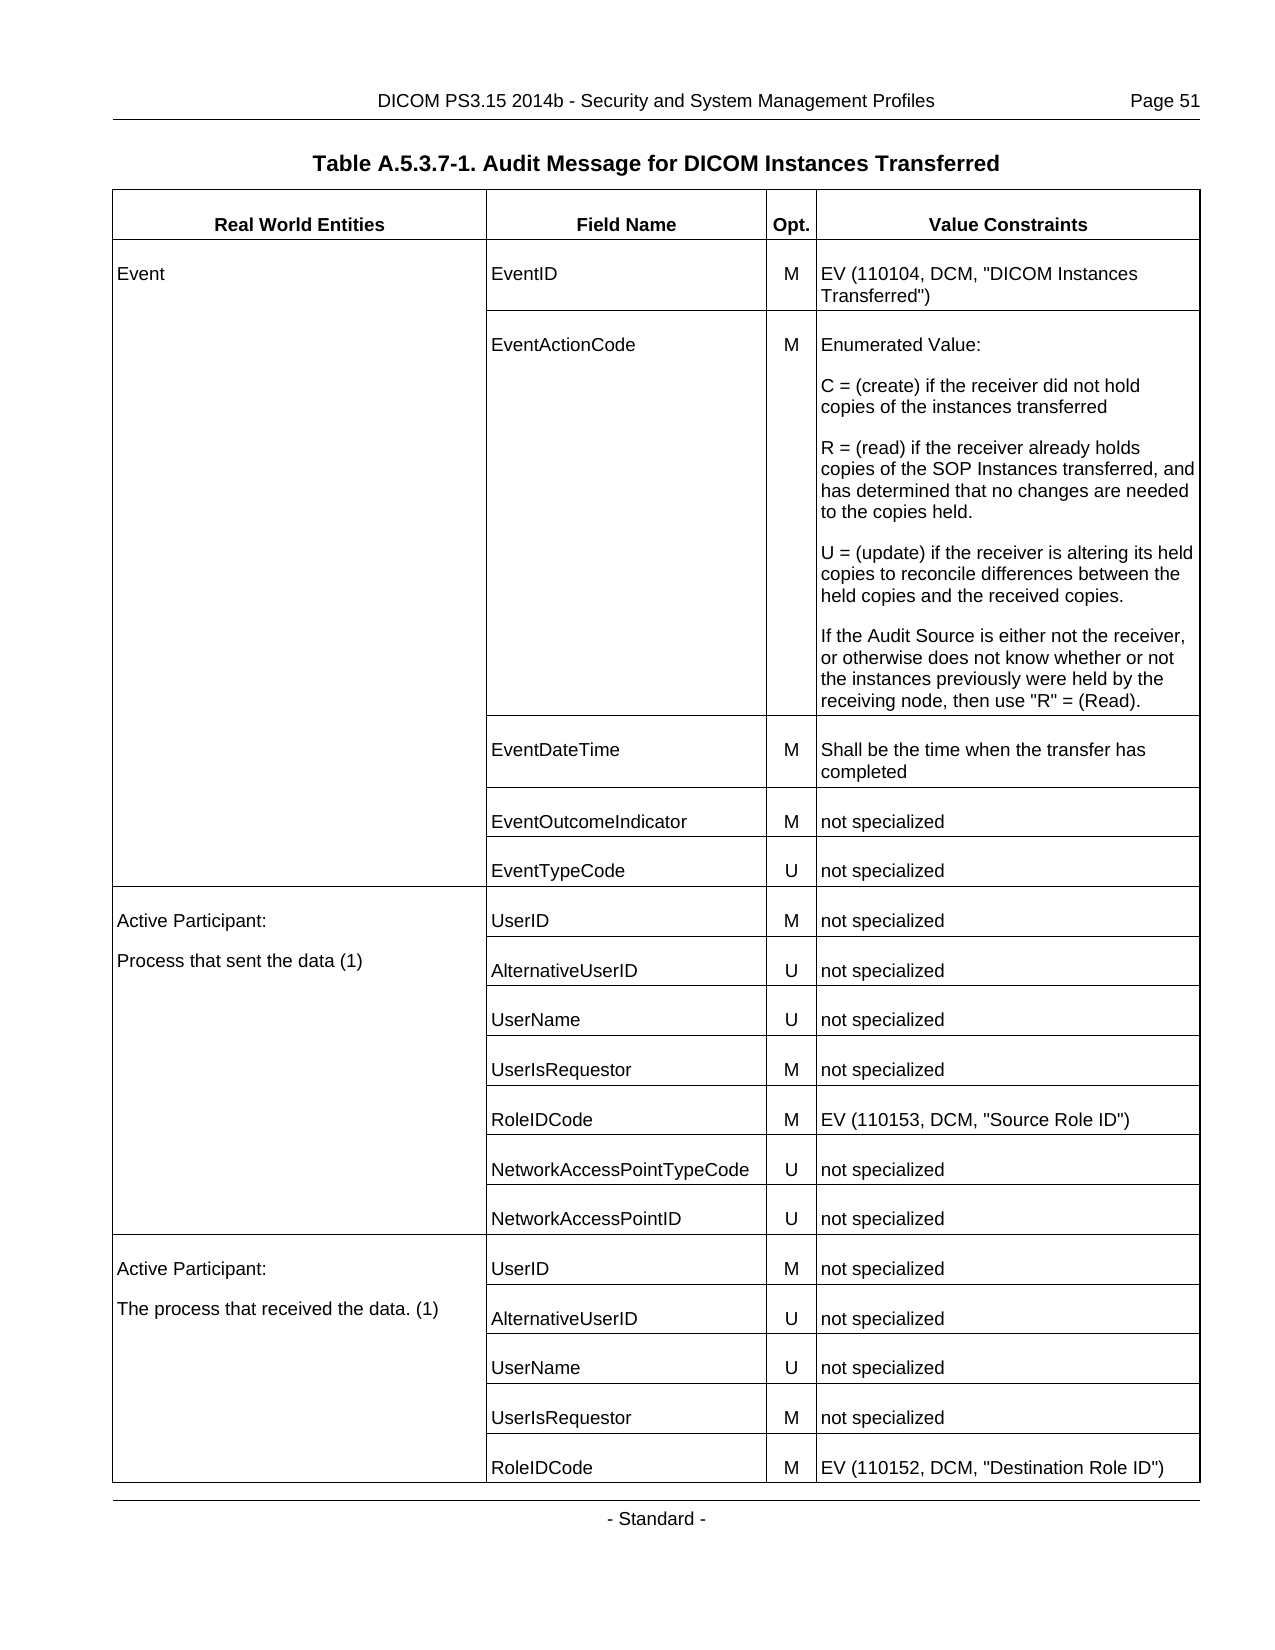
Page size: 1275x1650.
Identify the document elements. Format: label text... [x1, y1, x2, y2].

table_cell M [767, 887, 816, 936]
table_cell EventID [487, 240, 766, 310]
table_cell not specialized [817, 1285, 1199, 1333]
table_cell not specialized [817, 1185, 1199, 1234]
table_header Real World Entities [113, 190, 486, 239]
table_cell UserID [487, 887, 766, 936]
table_cell U [767, 1334, 816, 1383]
table_cell UserIsRequestor [487, 1384, 766, 1432]
table_cell Active Participant: The process that received the data. (1) [113, 1235, 486, 1482]
table_cell M [767, 788, 816, 836]
table_cell not specialized [817, 937, 1199, 985]
table_cell M [767, 240, 816, 310]
table_cell EV (110152, DCM, "Destination Role ID") [817, 1434, 1199, 1482]
table_cell not specialized [817, 986, 1199, 1035]
table_cell EventTypeCode [487, 837, 766, 886]
table_header Opt. [767, 190, 816, 239]
table_cell EventActionCode [487, 311, 766, 715]
table_cell EventDateTime [487, 716, 766, 787]
table_cell U [767, 837, 816, 886]
table_cell U [767, 1185, 816, 1234]
table_cell not specialized [817, 887, 1199, 936]
table_cell NetworkAccessPointTypeCode [487, 1135, 766, 1184]
table_header Field Name [487, 190, 766, 239]
table_cell not specialized [817, 788, 1199, 836]
table_cell Shall be the time when the transfer has completed [817, 716, 1199, 787]
table_cell M [767, 1235, 816, 1283]
table_cell Event [113, 240, 486, 886]
table_cell not specialized [817, 837, 1199, 886]
table_cell UserIsRequestor [487, 1036, 766, 1085]
table_cell AlternativeUserID [487, 937, 766, 985]
table_cell M [767, 311, 816, 715]
table_cell RoleIDCode [487, 1086, 766, 1134]
table_cell M [767, 1086, 816, 1134]
table_header Value Constraints [817, 190, 1199, 239]
table_cell M [767, 716, 816, 787]
table_cell NetworkAccessPointID [487, 1185, 766, 1234]
text Table A.5.3.7-1. Audit Message for DICOM Instances Transferred [112, 150, 1200, 176]
table_cell U [767, 937, 816, 985]
table_cell U [767, 1135, 816, 1184]
table_cell Active Participant: Process that sent the data (1) [113, 887, 486, 1234]
table_cell EV (110153, DCM, "Source Role ID") [817, 1086, 1199, 1134]
table_cell not specialized [817, 1235, 1199, 1283]
table_cell M [767, 1434, 816, 1482]
table_cell UserName [487, 1334, 766, 1383]
table_cell not specialized [817, 1036, 1199, 1085]
table_cell M [767, 1036, 816, 1085]
table_cell not specialized [817, 1135, 1199, 1184]
table_cell RoleIDCode [487, 1434, 766, 1482]
table_cell U [767, 1285, 816, 1333]
table_cell EV (110104, DCM, "DICOM Instances Transferred") [817, 240, 1199, 310]
table_cell AlternativeUserID [487, 1285, 766, 1333]
table_cell Enumerated Value: C = (create) if the receiver did not hold copies of the instances transferred R = (read) if the receiver already holds copies of the SOP Instances transferred, and has determined that no changes are needed to the copies held. U = (update) if the receiver is altering its held copies to reconcile differences between the held copies and the received copies. If the Audit Source is either not the receiver, or otherwise does not know whether or not the instances previously were held by the receiving node, then use "R" = (Read). [817, 311, 1199, 715]
table_cell EventOutcomeIndicator [487, 788, 766, 836]
table_cell U [767, 986, 816, 1035]
table_cell not specialized [817, 1384, 1199, 1432]
table_cell not specialized [817, 1334, 1199, 1383]
table_cell M [767, 1384, 816, 1432]
table_cell UserID [487, 1235, 766, 1283]
table_cell UserName [487, 986, 766, 1035]
